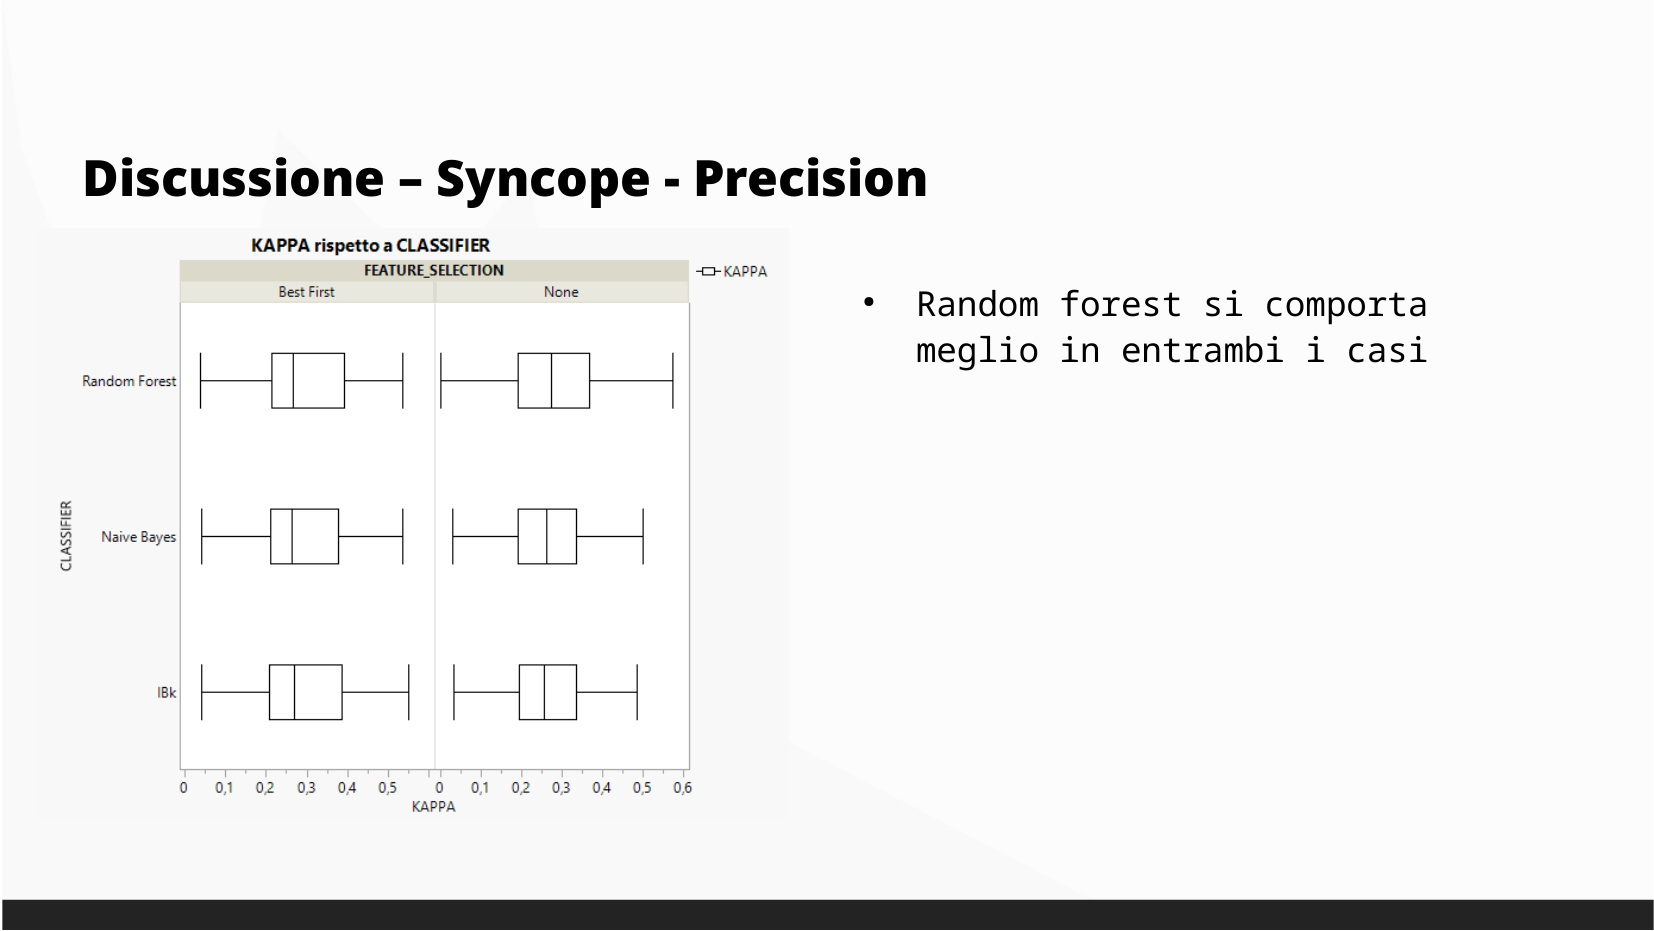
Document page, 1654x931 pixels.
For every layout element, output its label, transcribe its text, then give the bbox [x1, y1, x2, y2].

list Random forest si comporta meglio in entrambi i casi [845, 279, 1572, 820]
picture [2, 0, 1654, 931]
title Discussione – Syncope - Precision [82, 99, 1571, 255]
